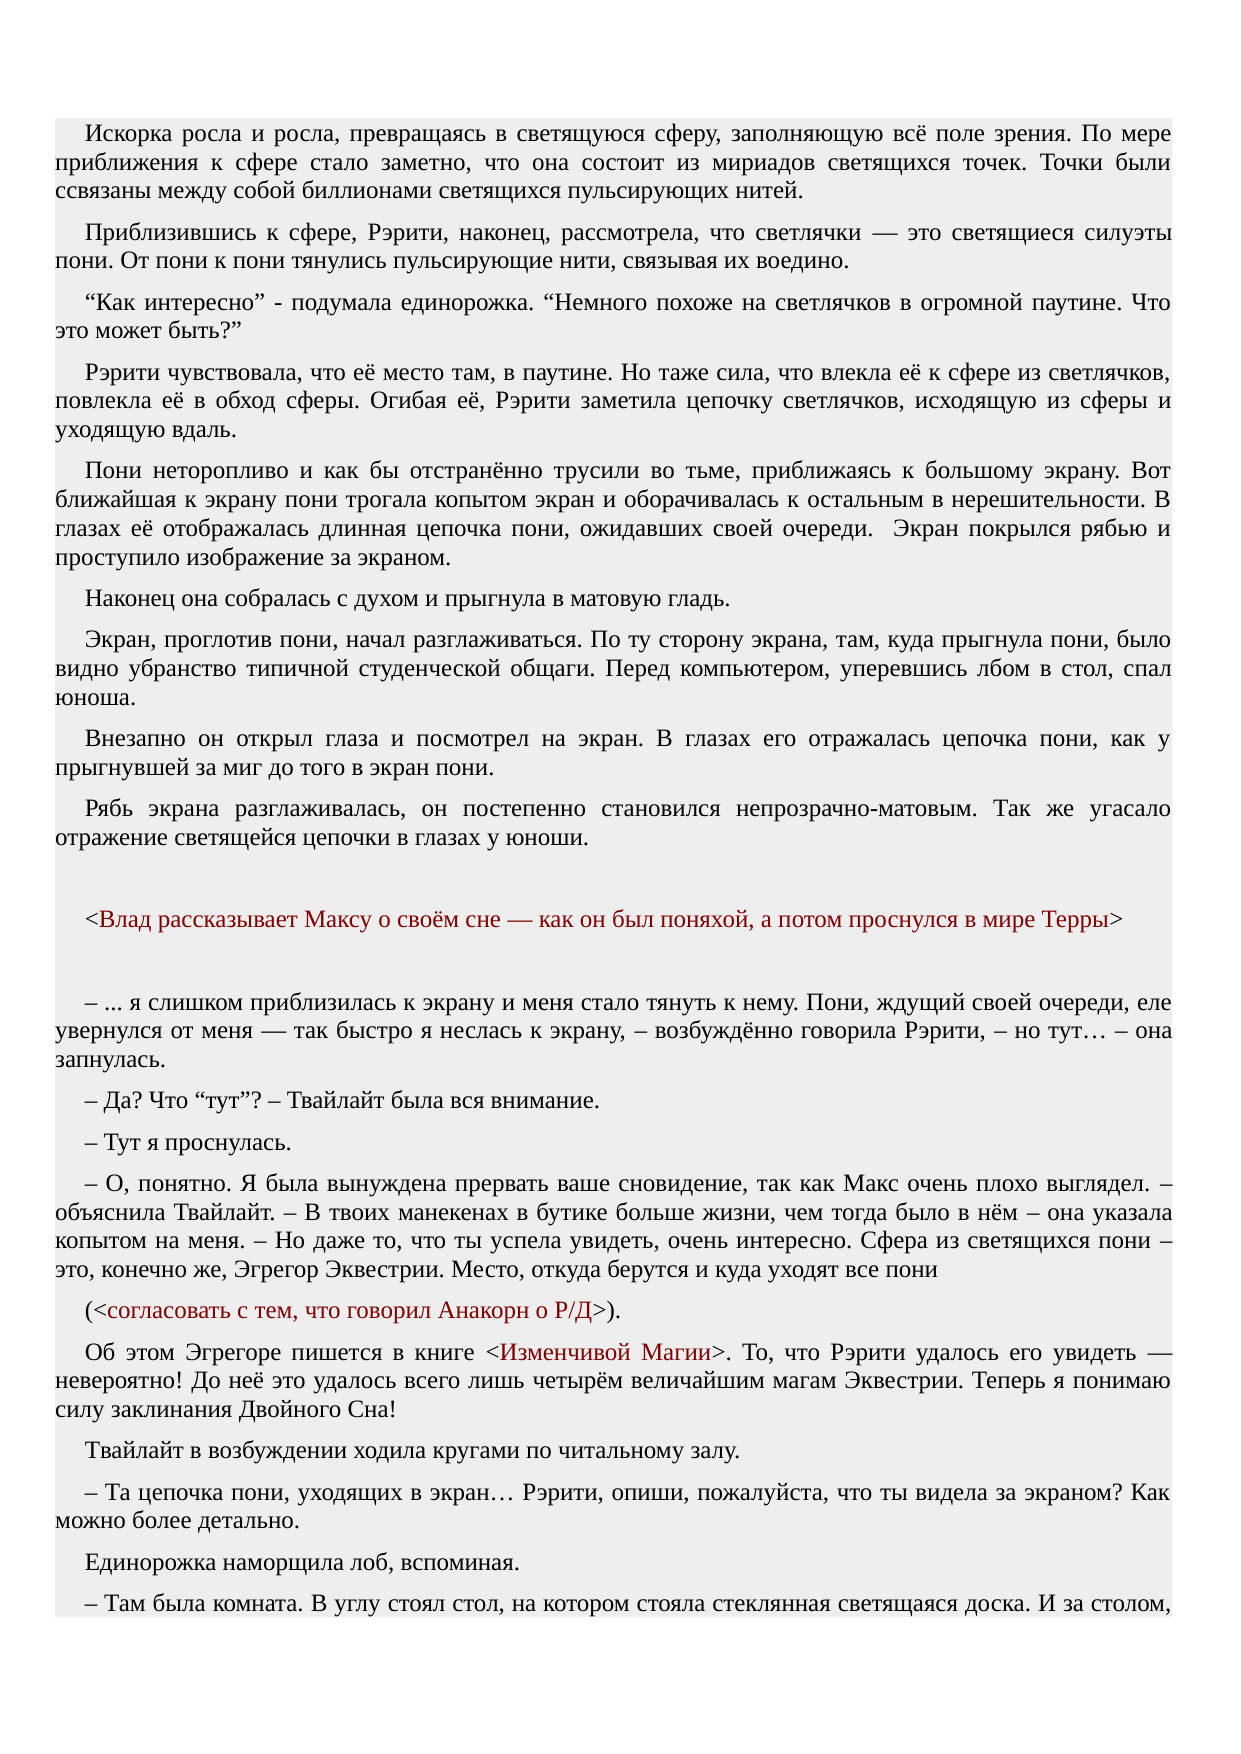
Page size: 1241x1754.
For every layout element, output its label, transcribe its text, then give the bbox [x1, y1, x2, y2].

text Рябь экрана разглаживалась, он постепенно становился непрозрачно-матовым. Так же угасало отражение светящейся цепочки в глазах у юноши. [55, 793, 1172, 851]
text “Как интересно” - подумала единорожка. “Немного похоже на светлячков в огромной паутине. Что это может быть?” [55, 287, 1172, 344]
text – Тут я проснулась. [55, 1127, 1172, 1156]
text Единорожка наморщила лоб, вспоминая. [55, 1547, 1172, 1576]
text <Влад рассказывает Максу о своём сне — как он был поняхой, а потом проснулся в мире Терры> [55, 904, 1172, 933]
text Приблизившись к сфере, Рэрити, наконец, рассмотрела, что светлячки — это светящиеся силуэты пони. От пони к пони тянулись пульсирующие нити, связывая их воедино. [55, 217, 1172, 274]
text Внезапно он открыл глаза и посмотрел на экран. В глазах его отражалась цепочка пони, как у прыгнувшей за миг до того в экран пони. [55, 723, 1172, 781]
text Твайлайт в возбуждении ходила кругами по читальному залу. [55, 1436, 1172, 1464]
text Об этом Эгрегоре пишется в книге <Изменчивой Магии>. То, что Рэрити удалось его увидеть — невероятно! До неё это удалось всего лишь четырём величайшим магам Эквестрии. Теперь я понимаю силу заклинания Двойного Сна! [55, 1337, 1172, 1423]
text – Та цепочка пони, уходящих в экран… Рэрити, опиши, пожалуйста, что ты видела за экраном? Как можно более детально. [55, 1477, 1172, 1534]
text – Да? Что “тут”? – Твайлайт была вся внимание. [55, 1086, 1172, 1114]
text Экран, проглотив пони, начал разглаживаться. По ту сторону экрана, там, куда прыгнула пони, было видно убранство типичной студенческой общаги. Перед компьютером, уперевшись лбом в стол, спал юноша. [55, 624, 1172, 711]
text Рэрити чувствовала, что её место там, в паутине. Но таже сила, что влекла её к сфере из светлячков, повлекла её в обход сферы. Огибая её, Рэрити заметила цепочку светлячков, исходящую из сферы и уходящую вдаль. [55, 357, 1172, 443]
text Искорка росла и росла, превращаясь в светящуюся сферу, заполняющую всё поле зрения. По мере приближения к сфере стало заметно, что она состоит из мириадов светящихся точек. Точки были ссвязаны между собой биллионами светящихся пульсирующих нитей. [55, 118, 1172, 204]
text Наконец она собралась с духом и прыгнула в матовую гладь. [55, 583, 1172, 612]
text (<согласовать с тем, что говорил Анакорн о Р/Д>). [55, 1296, 1172, 1324]
text – О, понятно. Я была вынуждена прервать ваше сновидение, так как Макс очень плохо выглядел. – объяснила Твайлайт. – В твоих манекенах в бутике больше жизни, чем тогда было в нём – она указала копытом на меня. – Но даже то, что ты успела увидеть, очень интересно. Сфера из светящихся пони – это, конечно же, Эгрегор Эквестрии. Место, откуда берутся и куда уходят все пони [55, 1168, 1172, 1283]
text – Там была комната. В углу стоял стол, на котором стояла стеклянная светящаяся доска. И за столом, [55, 1588, 1172, 1617]
text Пони неторопливо и как бы отстранённо трусили во тьме, приближаясь к большому экрану. Вот ближайшая к экрану пони трогала копытом экран и оборачивалась к остальным в нерешительности. В глазах её отображалась длинная цепочка пони, ожидавших своей очереди. Экран покрылся рябью и проступило изображение за экраном. [55, 456, 1172, 571]
text – ... я слишком приблизилась к экрану и меня стало тянуть к нему. Пони, ждущий своей очереди, еле увернулся от меня — так быстро я неслась к экрану, – возбуждённо говорила Рэрити, – но тут… – она запнулась. [55, 987, 1172, 1073]
